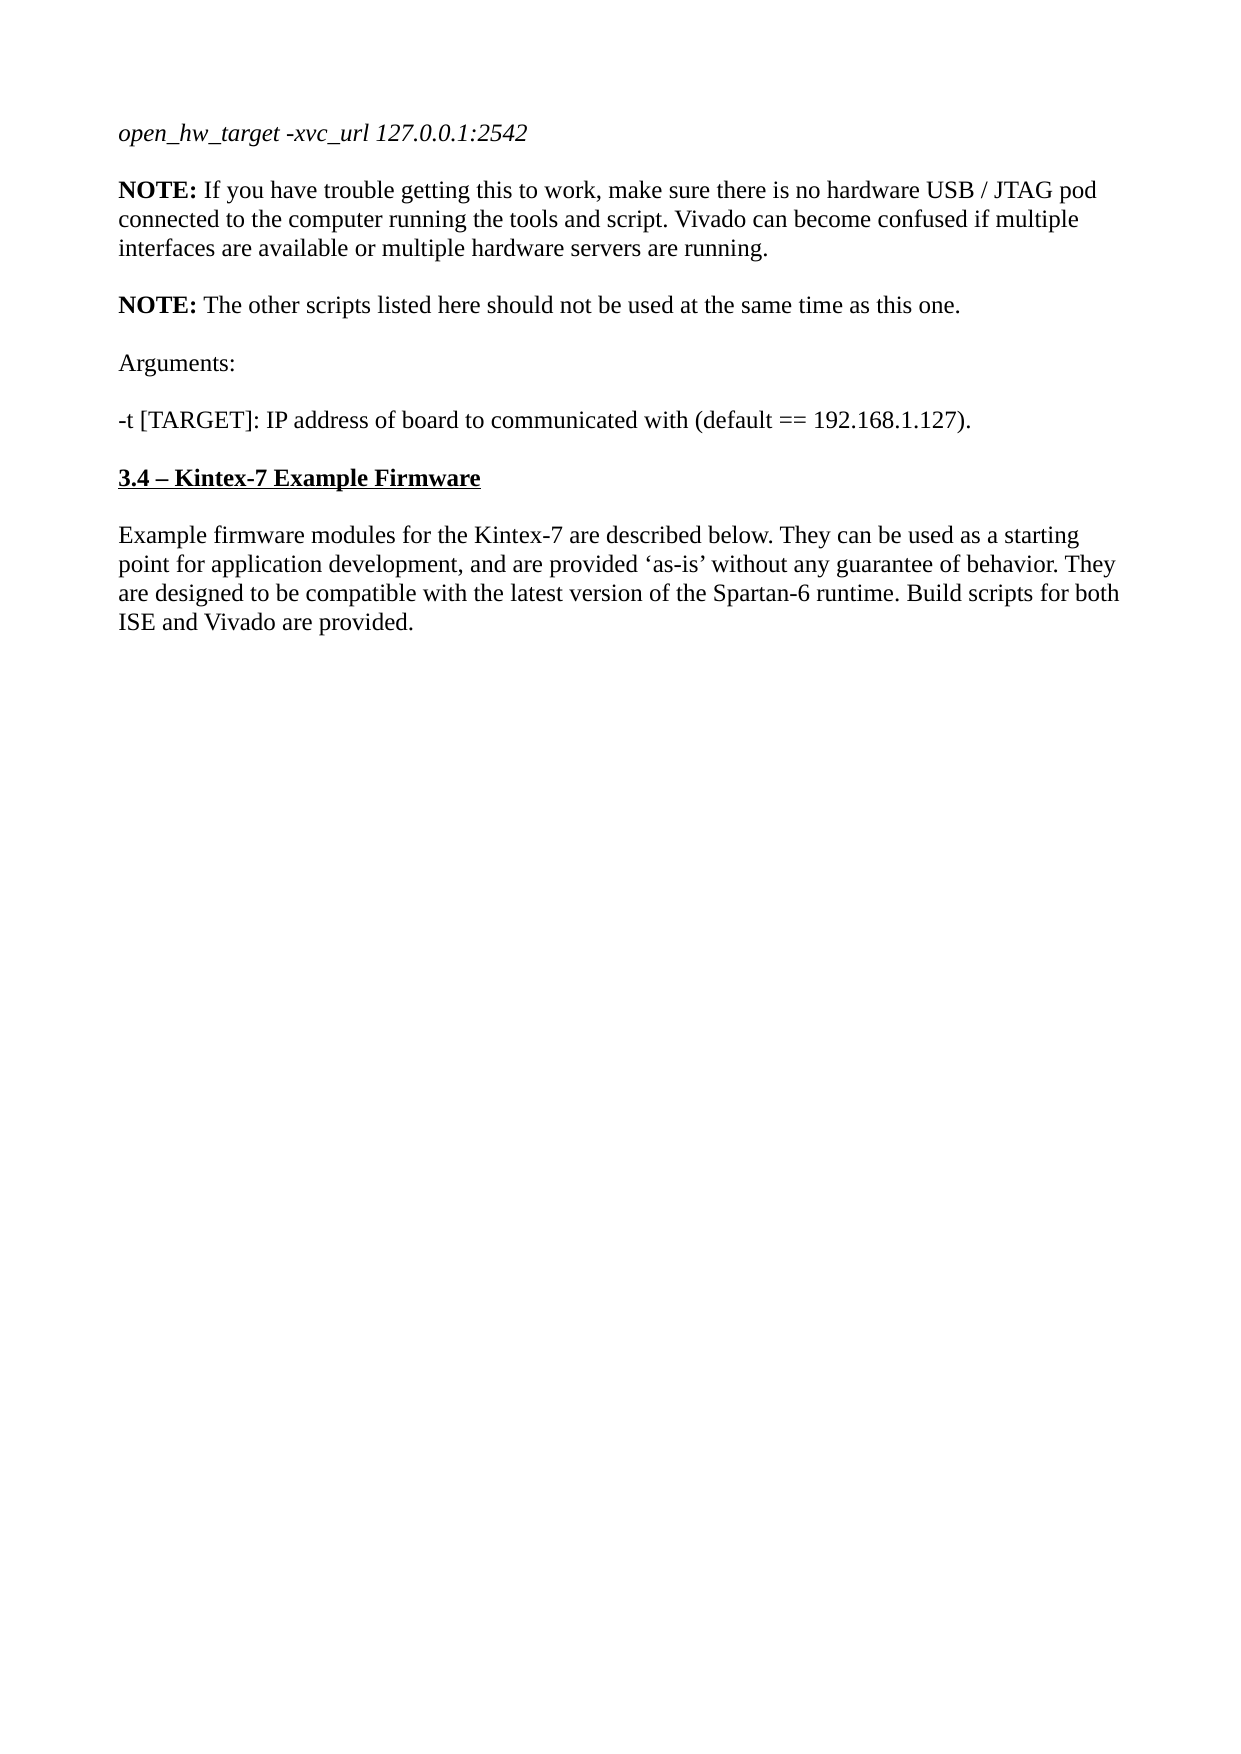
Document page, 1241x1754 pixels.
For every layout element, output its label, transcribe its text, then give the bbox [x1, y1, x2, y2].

text NOTE: If you have trouble getting this to work, make sure there is no hardware USB / JTAG pod connected to the computer running the tools and script. Vivado can become confused if multiple interfaces are available or multiple hardware servers are running. [118, 176, 1122, 262]
text -t [TARGET]: IP address of board to communicated with (default == 192.168.1.127). [118, 406, 1122, 434]
text 3.4 – Kintex-7 Example Firmware [118, 463, 1122, 492]
text Arguments: [118, 348, 1122, 377]
text NOTE: The other scripts listed here should not be used at the same time as this one. [118, 291, 1122, 319]
text Example firmware modules for the Kintex-7 are described below. They can be used as a starting point for application development, and are provided ‘as-is’ without any guarantee of behavior. They are designed to be compatible with the latest version of the Spartan-6 runtime. Build scripts for both ISE and Vivado are provided. [118, 521, 1122, 636]
text open_hw_target -xvc_url 127.0.0.1:2542 [118, 118, 1122, 147]
